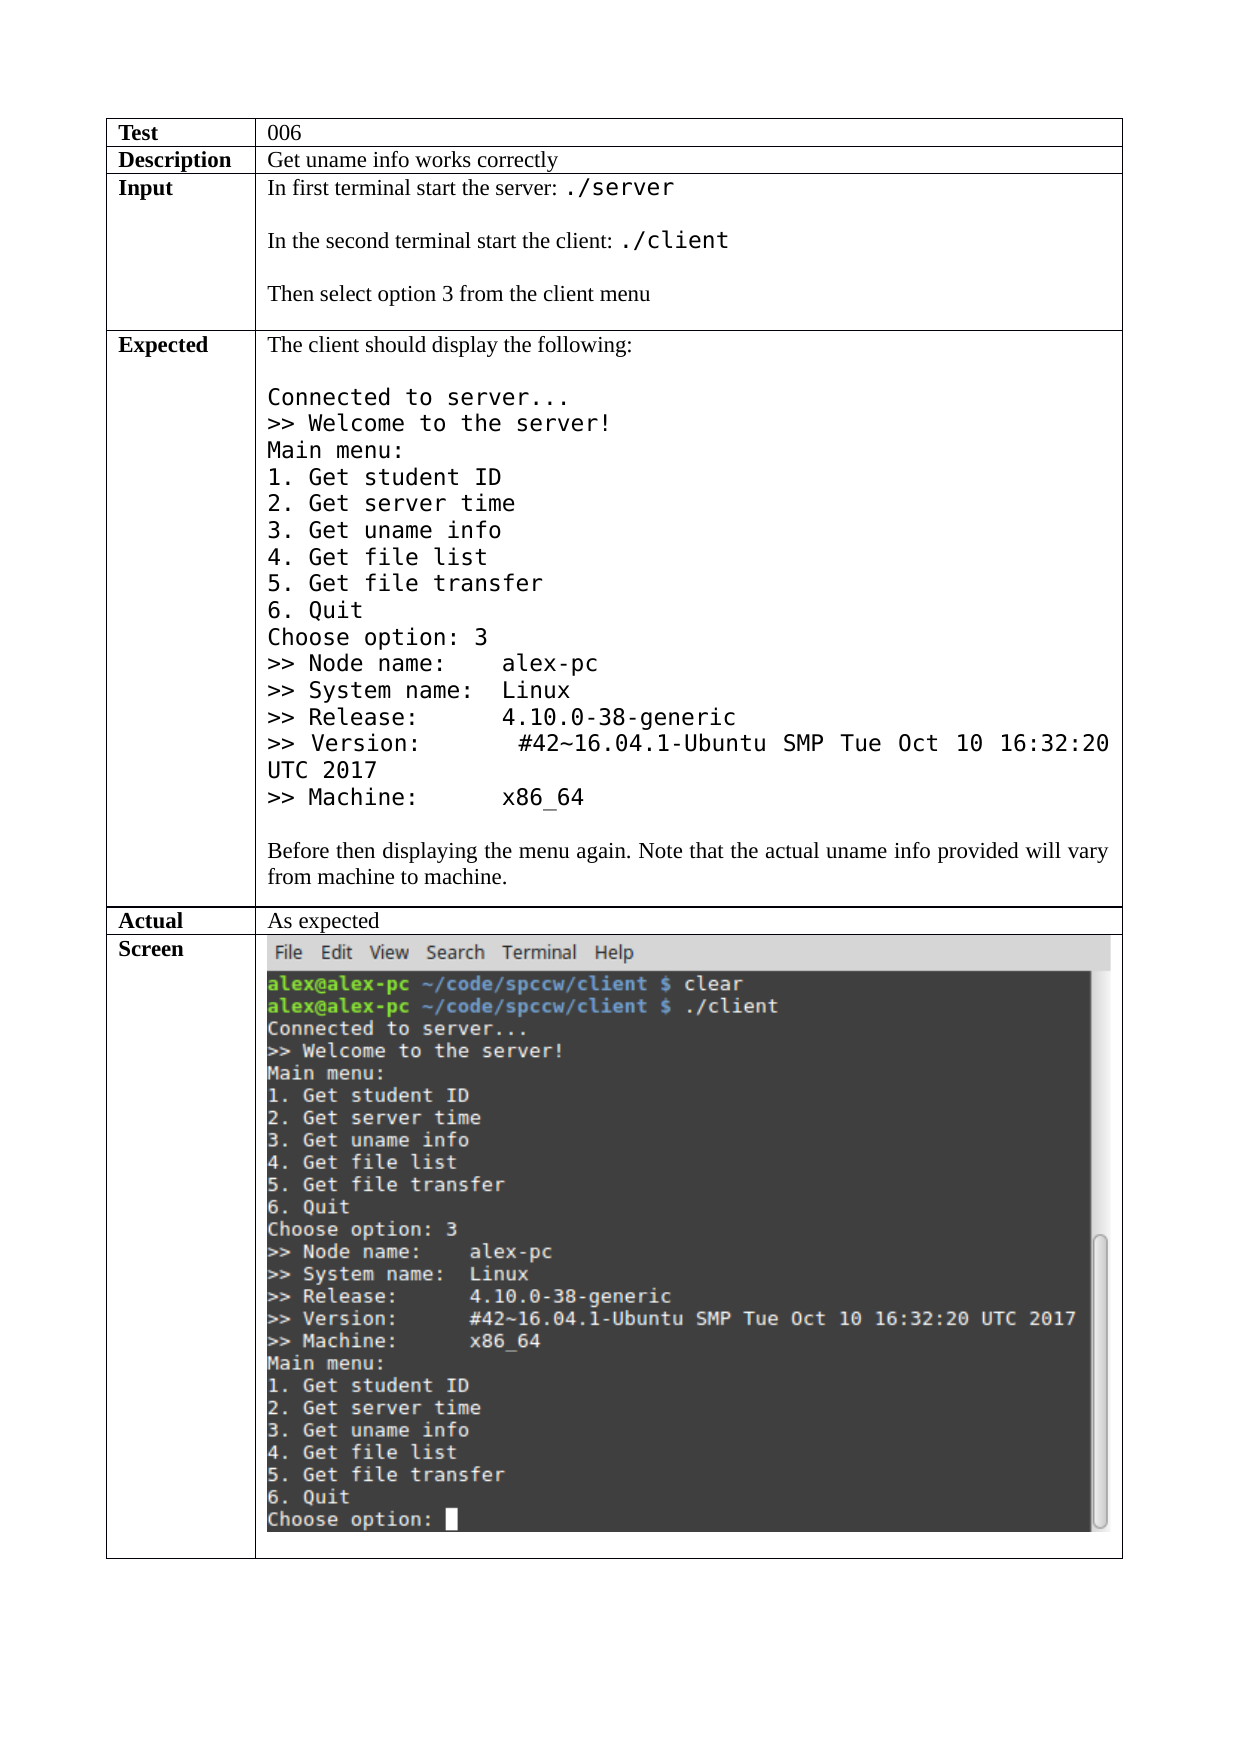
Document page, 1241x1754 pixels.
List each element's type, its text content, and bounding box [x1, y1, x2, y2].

table_cell Get uname info works correctly [256, 147, 1122, 173]
table_cell As expected [256, 908, 1122, 934]
table_cell [256, 935, 1122, 1558]
table_cell Input [107, 174, 255, 330]
table_header 006 [256, 119, 1122, 146]
picture [267, 935, 1111, 1532]
table_cell Actual [107, 908, 255, 934]
table_cell Screen [107, 935, 255, 1558]
table_cell In first terminal start the server: ./server In the second terminal start the client: ./client Then select option 3 from the client menu [256, 174, 1122, 330]
table_header Test [107, 119, 255, 146]
table_cell Expected [107, 331, 255, 906]
table_cell The client should display the following: Connected to server... >> Welcome to the server! Main menu: 1. Get student ID 2. Get server time 3. Get uname info 4. Get file list 5. Get file transfer 6. Quit Choose option: 3 >> Node name: alex-pc >> System name: Linux >> Release: 4.10.0-38-generic >> Version: #42~16.04.1-Ubuntu SMP Tue Oct 10 16:32:20 UTC 2017 >> Machine: x86_64 Before then displaying the menu again. Note that the actual uname info provided will vary from machine to machine. [256, 331, 1122, 906]
table_cell Description [107, 147, 255, 173]
